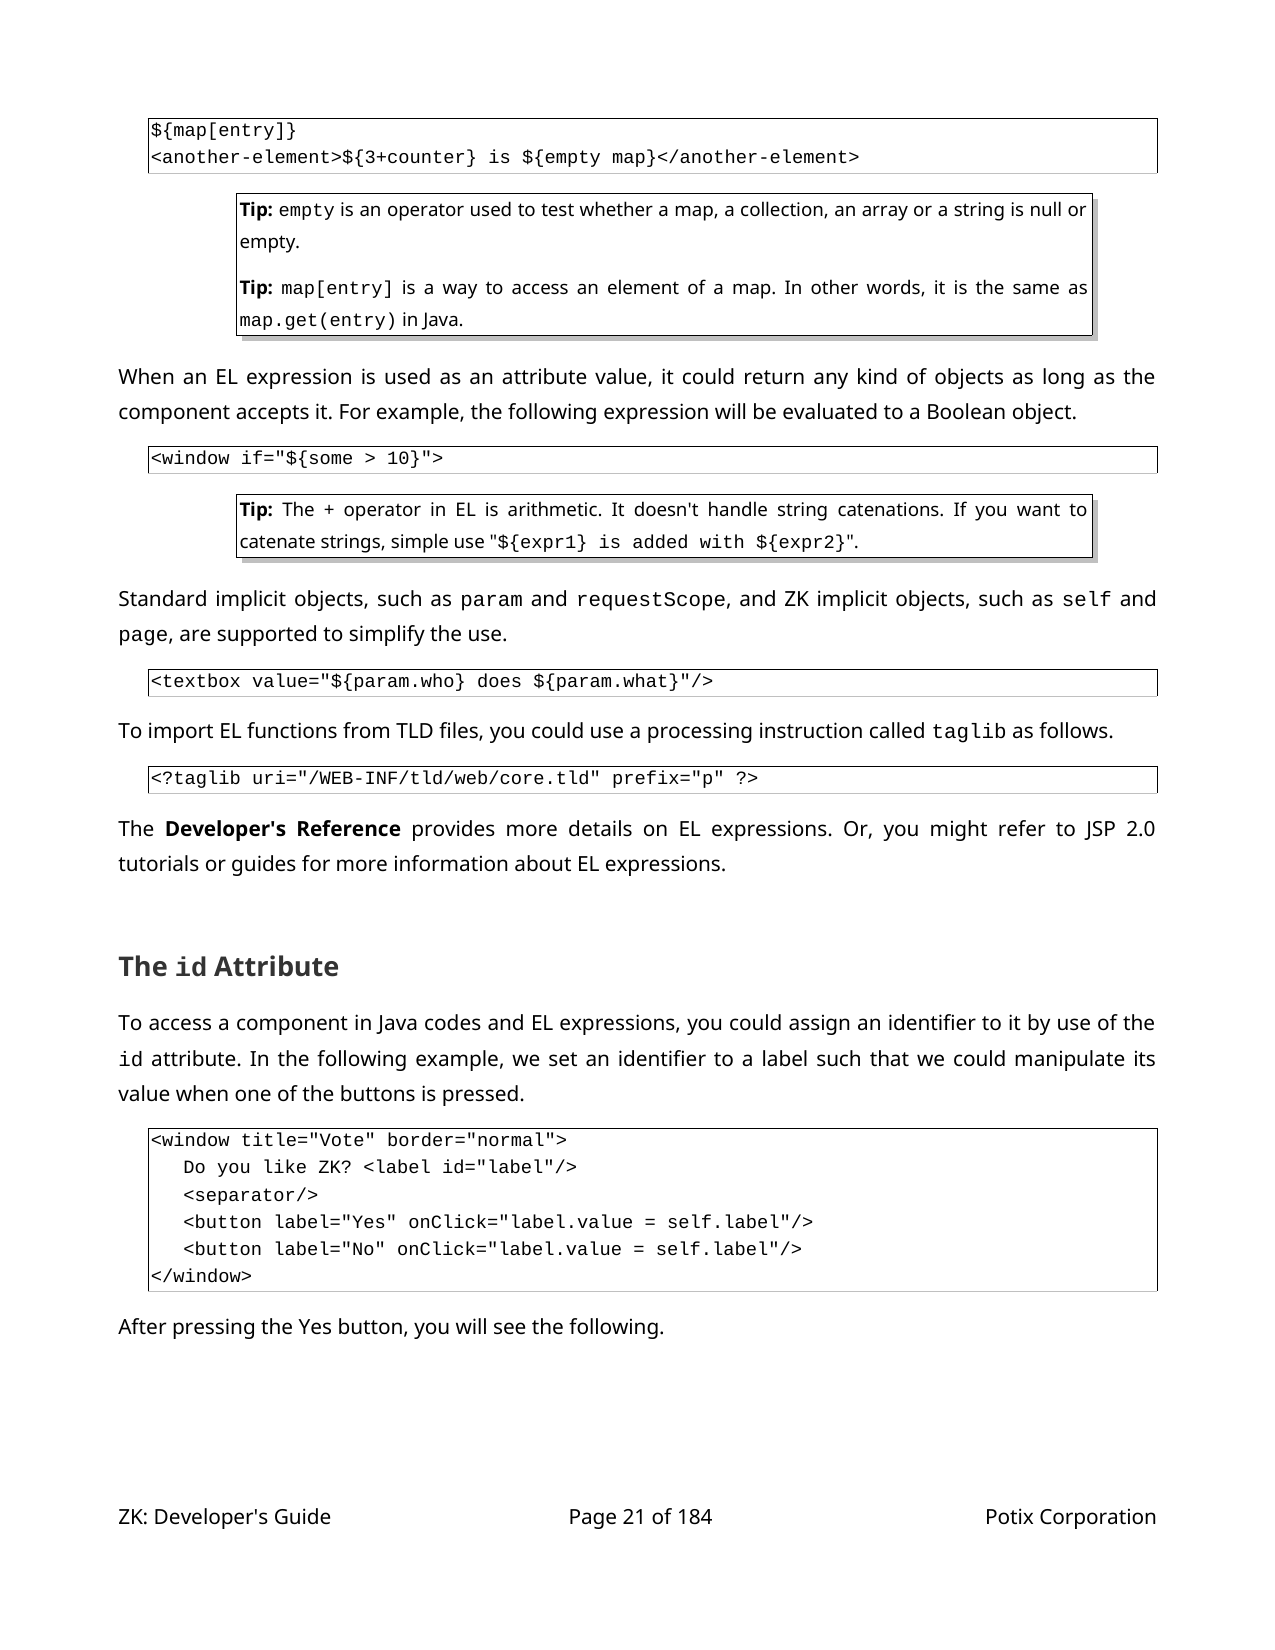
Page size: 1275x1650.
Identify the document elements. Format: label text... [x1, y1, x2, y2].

text To access a component in Java codes and EL expressions, you could assign an identifier to it by use of the id attribute. In the following example, we set an identifier to a label such that we could manipulate its value when one of the buttons is pressed. [118, 1008, 1157, 1107]
text <?taglib uri="/WEB-INF/tld/web/core.tld" prefix="p" ?> [149, 767, 1157, 793]
text ${map[entry]} [149, 119, 1157, 142]
text The Developer's Reference provides more details on EL expressions. Or, you might refer to JSP 2.0 tutorials or guides for more information about EL expressions. [118, 814, 1157, 877]
text To import EL functions from TLD files, you could use a processing instruction called taglib as follows. [118, 717, 1157, 745]
text After pressing the Yes button, you will see the following. [118, 1312, 1157, 1340]
text <button label="Yes" onClick="label.value = self.label"/> [149, 1209, 1157, 1234]
text <another-element>${3+counter} is ${empty map}</another-element> [149, 145, 1157, 173]
text </window> [149, 1264, 1157, 1291]
text Tip: map[entry] is a way to access an element of a map. In other words, it is the same as map.get(entry) in Java. [237, 271, 1092, 335]
text When an EL expression is used as an attribute value, it could return any kind of objects as long as the component accepts it. For example, the following expression will be evaluated to a Boolean object. [118, 362, 1157, 425]
text <separator/> [149, 1182, 1157, 1207]
subtitle The id Attribute [118, 948, 1157, 985]
text Do you like ZK? <label id="label"/> [149, 1155, 1157, 1179]
text <window title="Vote" border="normal"> [149, 1129, 1157, 1152]
text Tip: empty is an operator used to test whether a map, a collection, an array or a string is null or empty. [237, 194, 1092, 254]
text <window if="${some > 10}"> [149, 447, 1157, 473]
text Standard implicit objects, such as param and requestScope, and ZK implicit objects, such as self and page, are supported to simplify the use. [118, 584, 1157, 648]
text Tip: The + operator in EL is arithmetic. It doesn't handle string catenations. If you want to catenate strings, simple use "${expr1} is added with ${expr2}". [237, 495, 1092, 557]
text <textbox value="${param.who} does ${param.what}"/> [149, 670, 1157, 696]
text <button label="No" onClick="label.value = self.label"/> [149, 1237, 1157, 1261]
